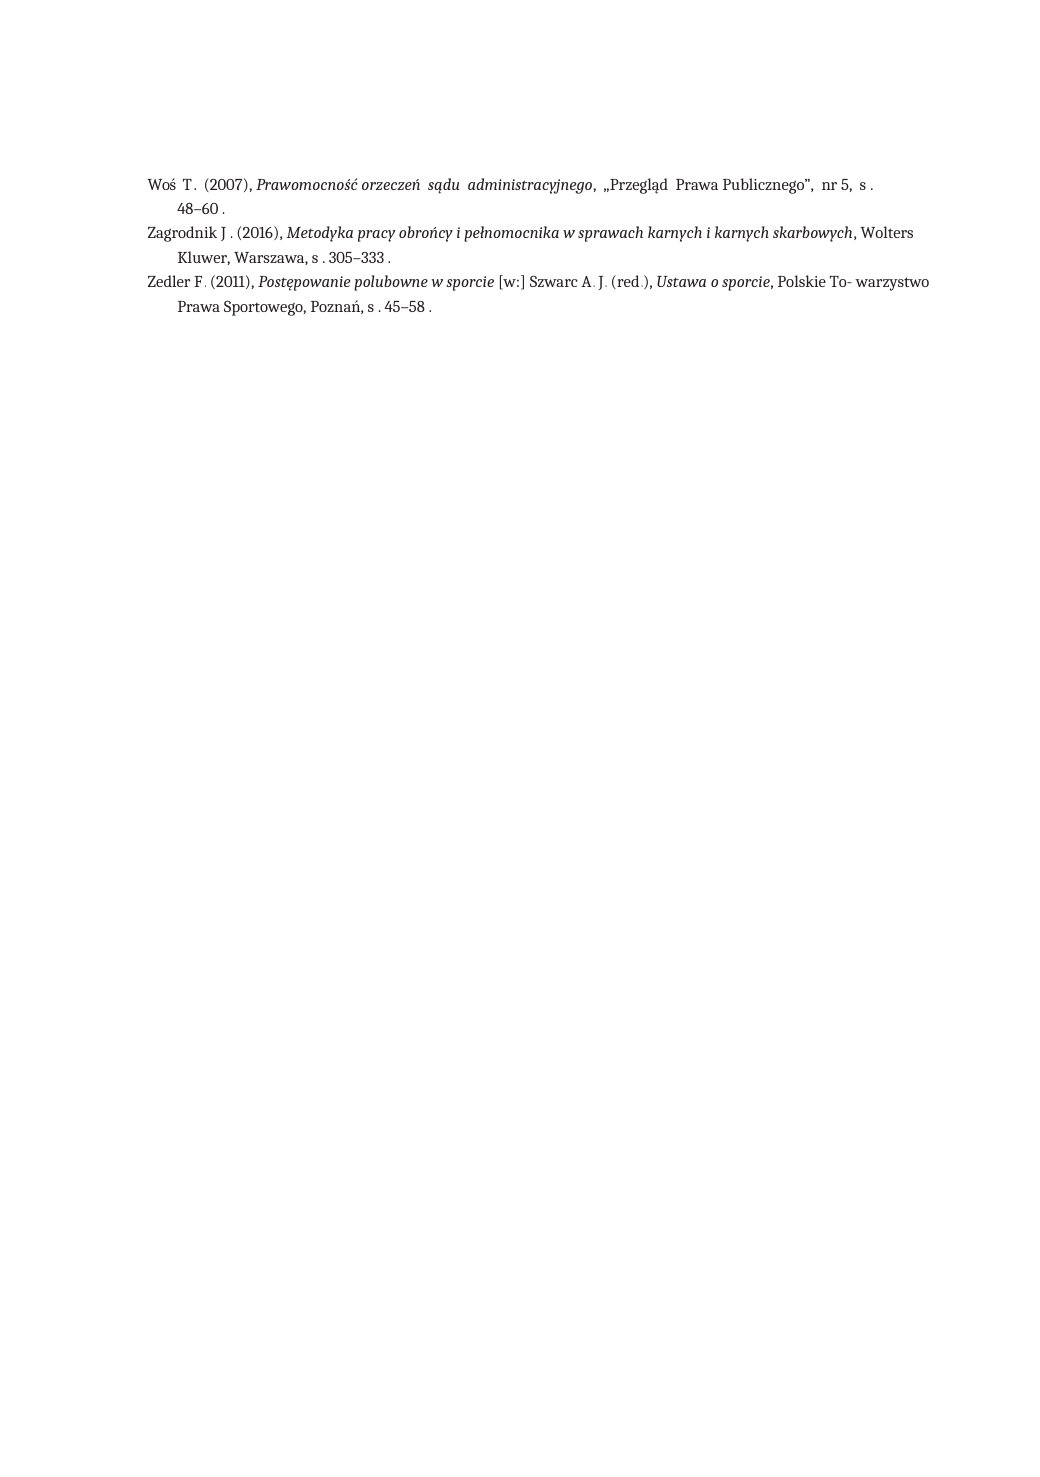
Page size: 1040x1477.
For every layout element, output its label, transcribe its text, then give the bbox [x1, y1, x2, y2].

text Zedler F . (2011), Postępowanie polubowne w sporcie [w:] Szwarc A . J . (red .), Ustawa o sporcie, Polskie To- warzystwo Prawa Sportowego, Poznań, s . 45–58 . [147, 273, 960, 317]
text Woś T . (2007), Prawomocność orzeczeń sądu administracyjnego, „Przegląd Prawa Publicznego”, nr 5, s . 48–60 . [147, 175, 886, 219]
text Zagrodnik J . (2016), Metodyka pracy obrońcy i pełnomocnika w sprawach karnych i karnych skarbowych, Wolters Kluwer, Warszawa, s . 305–333 . [147, 224, 936, 268]
